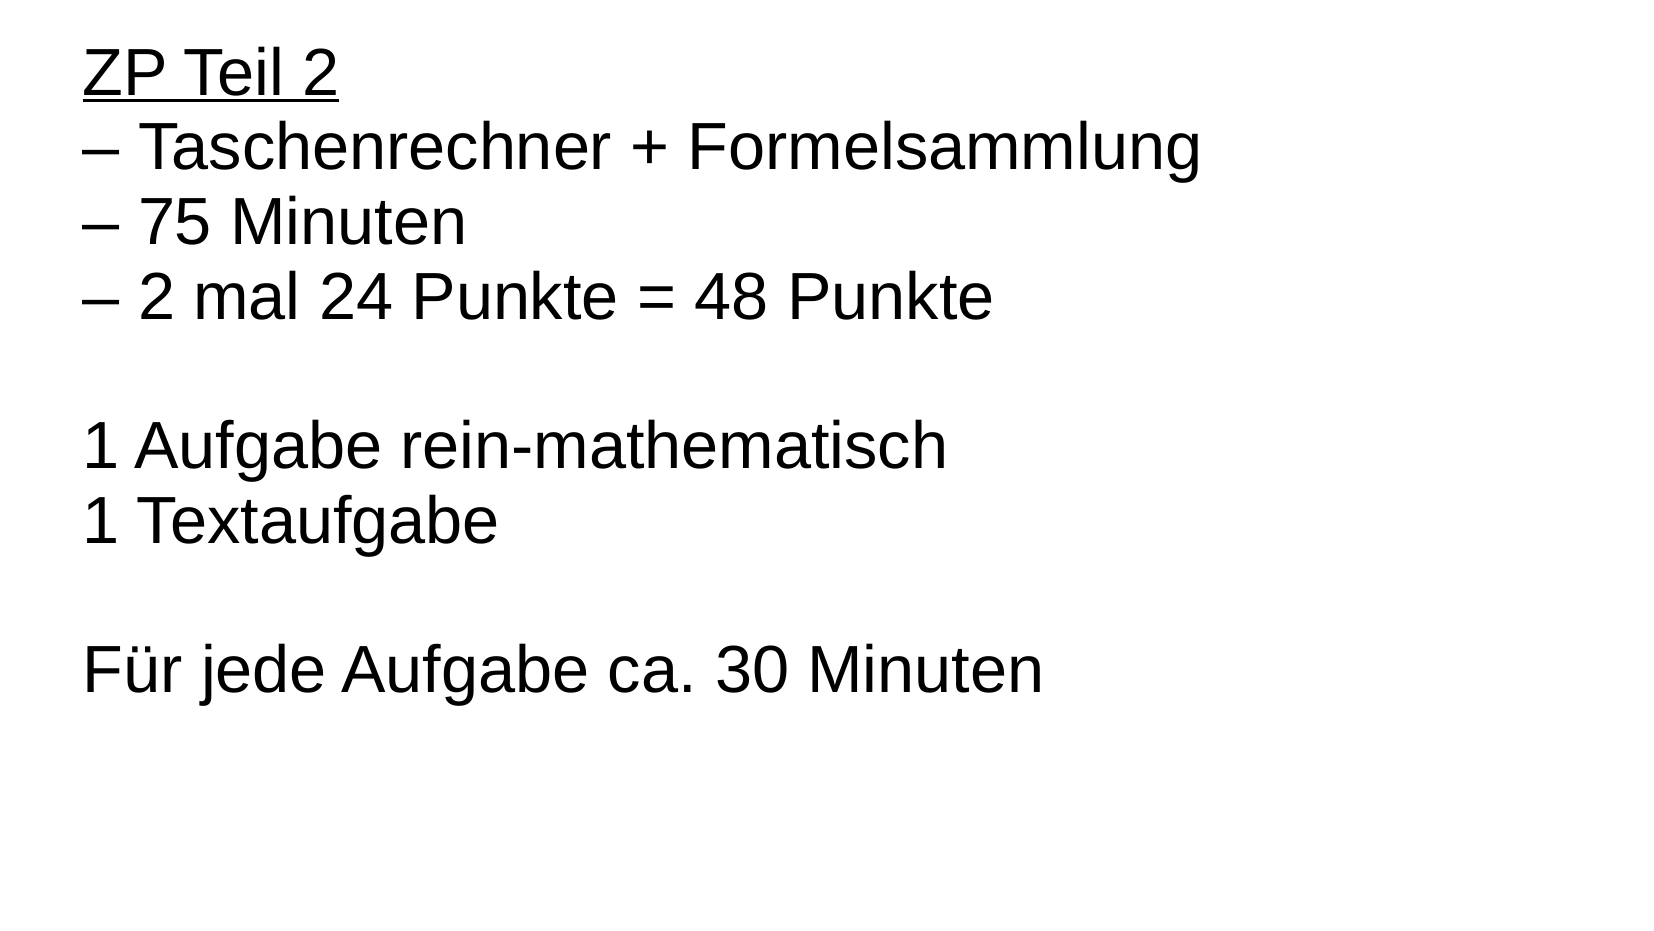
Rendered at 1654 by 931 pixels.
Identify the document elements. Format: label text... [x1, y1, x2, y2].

subtitle ZP Teil 2 – Taschenrechner + Formelsammlung – 75 Minuten – 2 mal 24 Punkte = 48 Punkte 1 Aufgabe rein-mathematisch 1 Textaufgabe Für jede Aufgabe ca. 30 Minuten [82, 34, 1571, 708]
